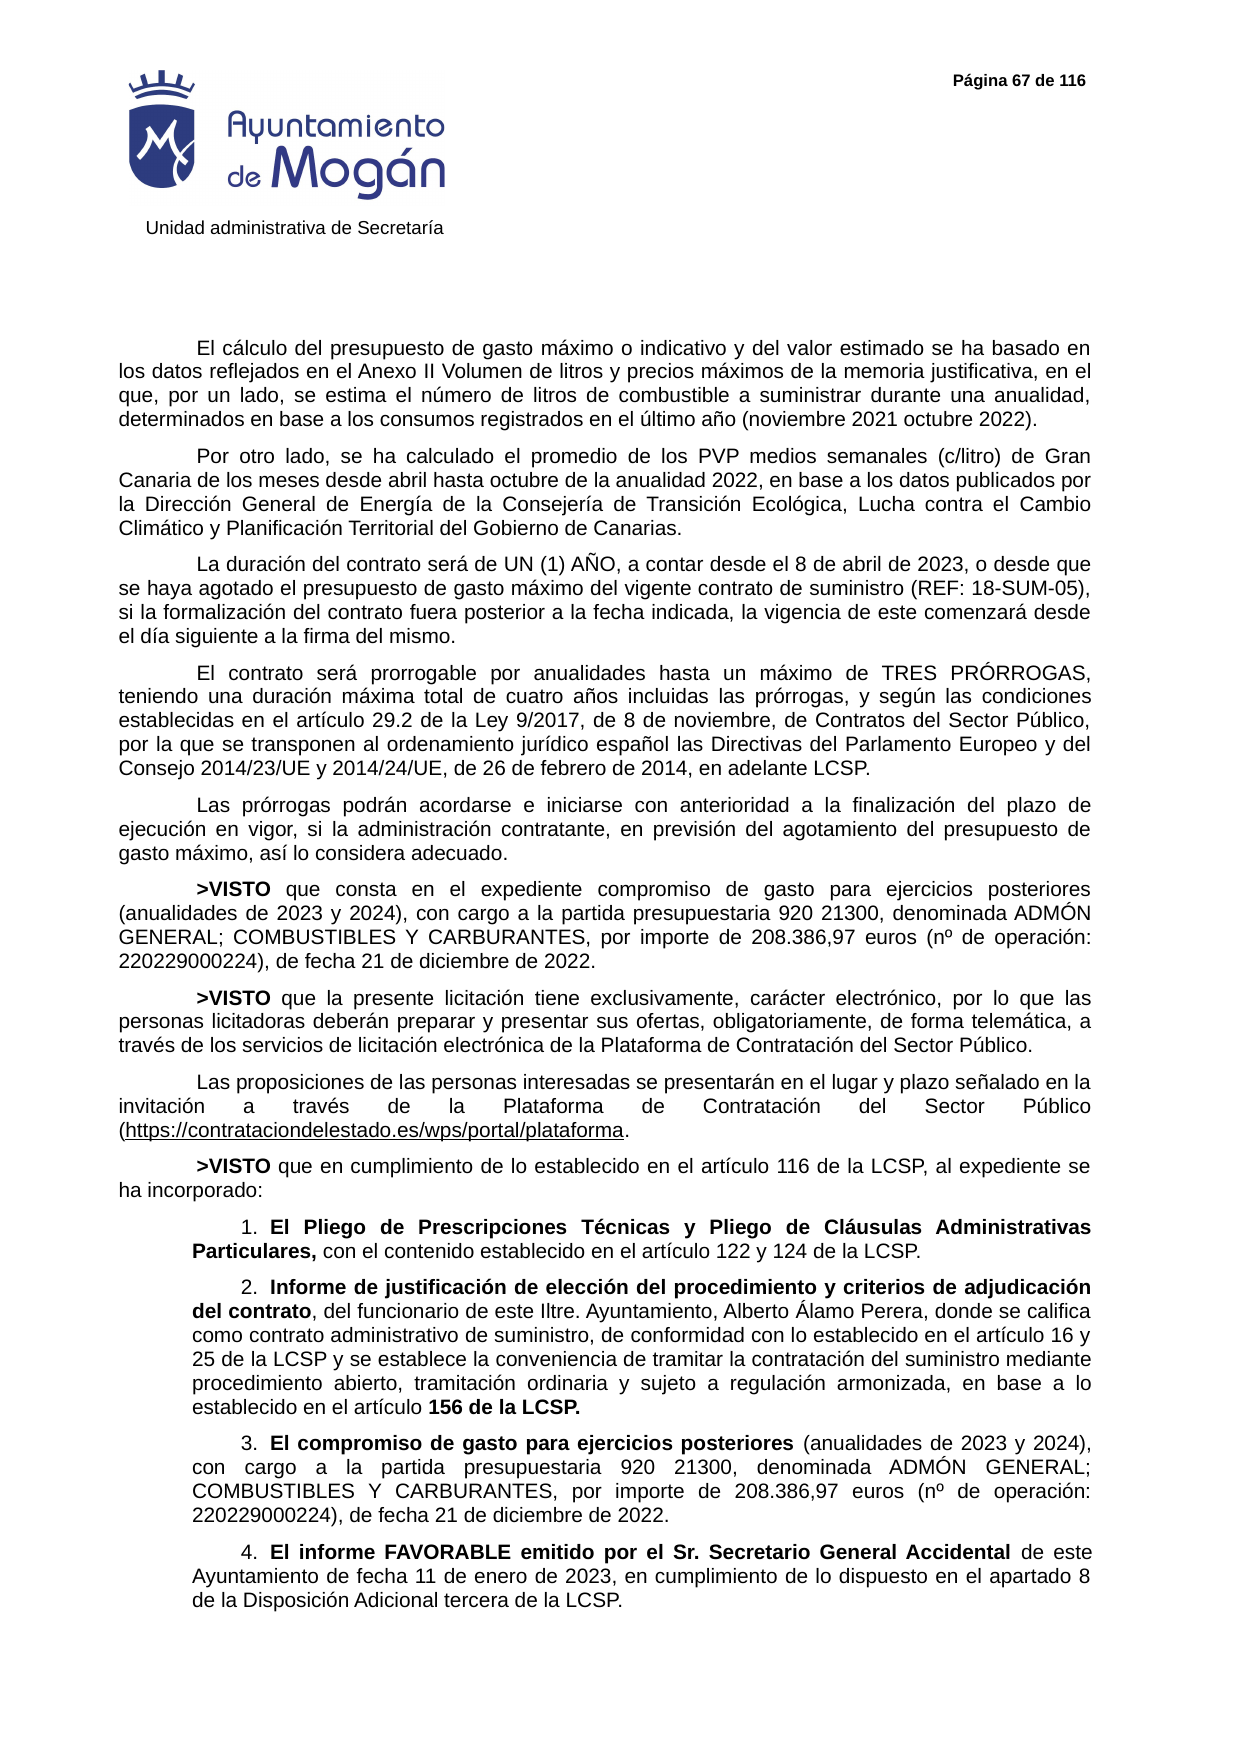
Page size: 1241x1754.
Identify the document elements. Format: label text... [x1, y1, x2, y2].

text Las prórrogas podrán acordarse e iniciarse con anterioridad a la finalización del plazo de ejecución en vigor, si la administración contratante, en previsión del agotamiento del presupuesto de gasto máximo, así lo considera adecuado. [118, 793, 1092, 864]
list El informe FAVORABLE emitido por el Sr. Secretario General Accidental de este Ayuntamiento de fecha 11 de enero de 2023, en cumplimiento de lo dispuesto en el apartado 8 de la Disposición Adicional tercera de la LCSP. [162, 1539, 1092, 1611]
text >VISTO que en cumplimiento de lo establecido en el artículo 116 de la LCSP, al expediente se ha incorporado: [118, 1154, 1092, 1202]
text La duración del contrato será de UN (1) AÑO, a contar desde el 8 de abril de 2023, o desde que se haya agotado el presupuesto de gasto máximo del vigente contrato de suministro (REF: 18-SUM-05), si la formalización del contrato fuera posterior a la fecha indicada, la vigencia de este comenzará desde el día siguiente a la firma del mismo. [118, 552, 1092, 648]
text El contrato será prorrogable por anualidades hasta un máximo de TRES PRÓRROGAS, teniendo una duración máxima total de cuatro años incluidas las prórrogas, y según las condiciones establecidas en el artículo 29.2 de la Ley 9/2017, de 8 de noviembre, de Contratos del Sector Público, por la que se transponen al ordenamiento jurídico español las Directivas del Parlamento Europeo y del Consejo 2014/23/UE y 2014/24/UE, de 26 de febrero de 2014, en adelante LCSP. [118, 660, 1092, 780]
text Las proposiciones de las personas interesadas se presentarán en el lugar y plazo señalado en la invitación a través de la Plataforma de Contratación del Sector Público (https://contrataciondelestado.es/wps/portal/plataforma. [118, 1070, 1092, 1142]
list El Pliego de Prescripciones Técnicas y Pliego de Cláusulas Administrativas Particulares, con el contenido establecido en el artículo 122 y 124 de la LCSP. [162, 1214, 1092, 1262]
text Por otro lado, se ha calculado el promedio de los PVP medios semanales (c/litro) de Gran Canaria de los meses desde abril hasta octubre de la anualidad 2022, en base a los datos publicados por la Dirección General de Energía de la Consejería de Transición Ecológica, Lucha contra el Cambio Climático y Planificación Territorial del Gobierno de Canarias. [118, 444, 1092, 539]
text >VISTO que consta en el expediente compromiso de gasto para ejercicios posteriores (anualidades de 2023 y 2024), con cargo a la partida presupuestaria 920 21300, denominada ADMÓN GENERAL; COMBUSTIBLES Y CARBURANTES, por importe de 208.386,97 euros (nº de operación: 220229000224), de fecha 21 de diciembre de 2022. [118, 877, 1092, 973]
text El cálculo del presupuesto de gasto máximo o indicativo y del valor estimado se ha basado en los datos reflejados en el Anexo II Volumen de litros y precios máximos de la memoria justificativa, en el que, por un lado, se estima el número de litros de combustible a suministrar durante una anualidad, determinados en base a los consumos registrados en el último año (noviembre 2021 octubre 2022). [118, 335, 1092, 431]
picture [128, 70, 445, 206]
list Informe de justificación de elección del procedimiento y criterios de adjudicación del contrato, del funcionario de este Iltre. Ayuntamiento, Alberto Álamo Perera, donde se califica como contrato administrativo de suministro, de conformidad con lo establecido en el artículo 16 y 25 de la LCSP y se establece la conveniencia de tramitar la contratación del suministro mediante procedimiento abierto, tramitación ordinaria y sujeto a regulación armonizada, en base a lo establecido en el artículo 156 de la LCSP. [162, 1275, 1092, 1419]
text >VISTO que la presente licitación tiene exclusivamente, carácter electrónico, por lo que las personas licitadoras deberán preparar y presentar sus ofertas, obligatoriamente, de forma telemática, a través de los servicios de licitación electrónica de la Plataforma de Contratación del Sector Público. [118, 985, 1092, 1057]
list El compromiso de gasto para ejercicios posteriores (anualidades de 2023 y 2024), con cargo a la partida presupuestaria 920 21300, denominada ADMÓN GENERAL; COMBUSTIBLES Y CARBURANTES, por importe de 208.386,97 euros (nº de operación: 220229000224), de fecha 21 de diciembre de 2022. [162, 1431, 1092, 1527]
